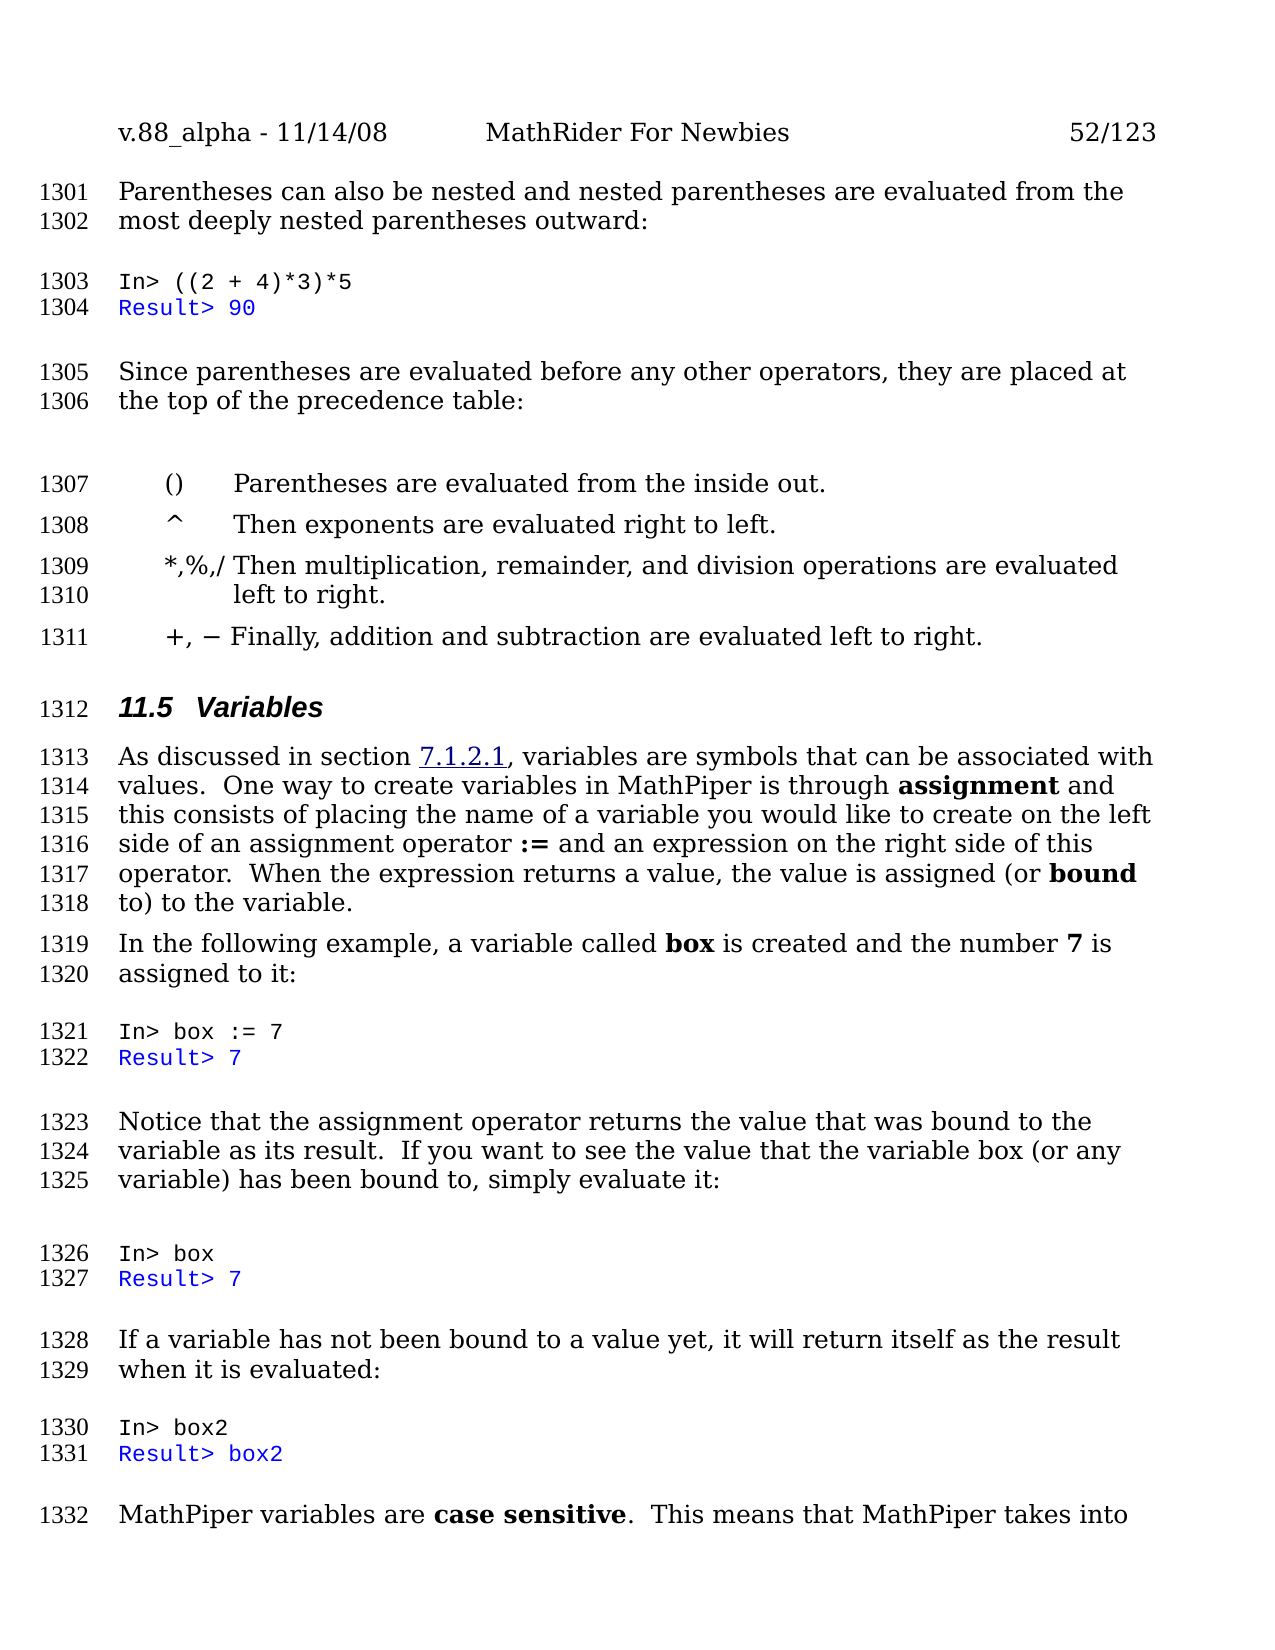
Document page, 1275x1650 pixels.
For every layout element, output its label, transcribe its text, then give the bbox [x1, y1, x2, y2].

text () Parentheses are evaluated from the inside out. [164, 469, 1157, 498]
text In the following example, a variable called box is created and the number 7 is assigned to it: [118, 929, 1157, 988]
text In> box [118, 1242, 1157, 1268]
text If a variable has not been bound to a value yet, it will return itself as the result when it is evaluated: [118, 1326, 1157, 1384]
text Notice that the assignment operator returns the value that was bound to the variable as its result. If you want to see the value that the variable box (or any variable) has been bound to, simply evaluate it: [118, 1107, 1157, 1194]
text *,%,/ Then multiplication, remainder, and division operations are evaluated left to right. [164, 552, 1157, 610]
text Result> box2 [118, 1442, 1157, 1468]
text As discussed in section 7.1.2.1, variables are symbols that can be associated with values. One way to create variables in MathPiper is through assignment and this consists of placing the name of a variable you would like to create on the left side of an assignment operator := and an expression on the right side of this operator. When the expression returns a value, the value is assigned (or bound to) to the variable. [118, 742, 1157, 917]
text Result> 7 [118, 1046, 1157, 1072]
text Result> 90 [118, 296, 1157, 322]
text MathPiper variables are case sensitive. This means that MathPiper takes into [118, 1500, 1157, 1529]
text Result> 7 [118, 1268, 1157, 1294]
text In> box := 7 [118, 1020, 1157, 1046]
subtitle Variables [118, 690, 1157, 724]
text Since parentheses are evaluated before any other operators, they are placed at the top of the precedence table: [118, 357, 1157, 416]
text ^ Then exponents are evaluated right to left. [164, 510, 1157, 539]
text +, − Finally, addition and subtraction are evaluated left to right. [164, 622, 1157, 651]
text In> box2 [118, 1416, 1157, 1442]
text Parentheses can also be nested and nested parentheses are evaluated from the most deeply nested parentheses outward: [118, 177, 1157, 235]
text In> ((2 + 4)*3)*5 [118, 270, 1157, 296]
